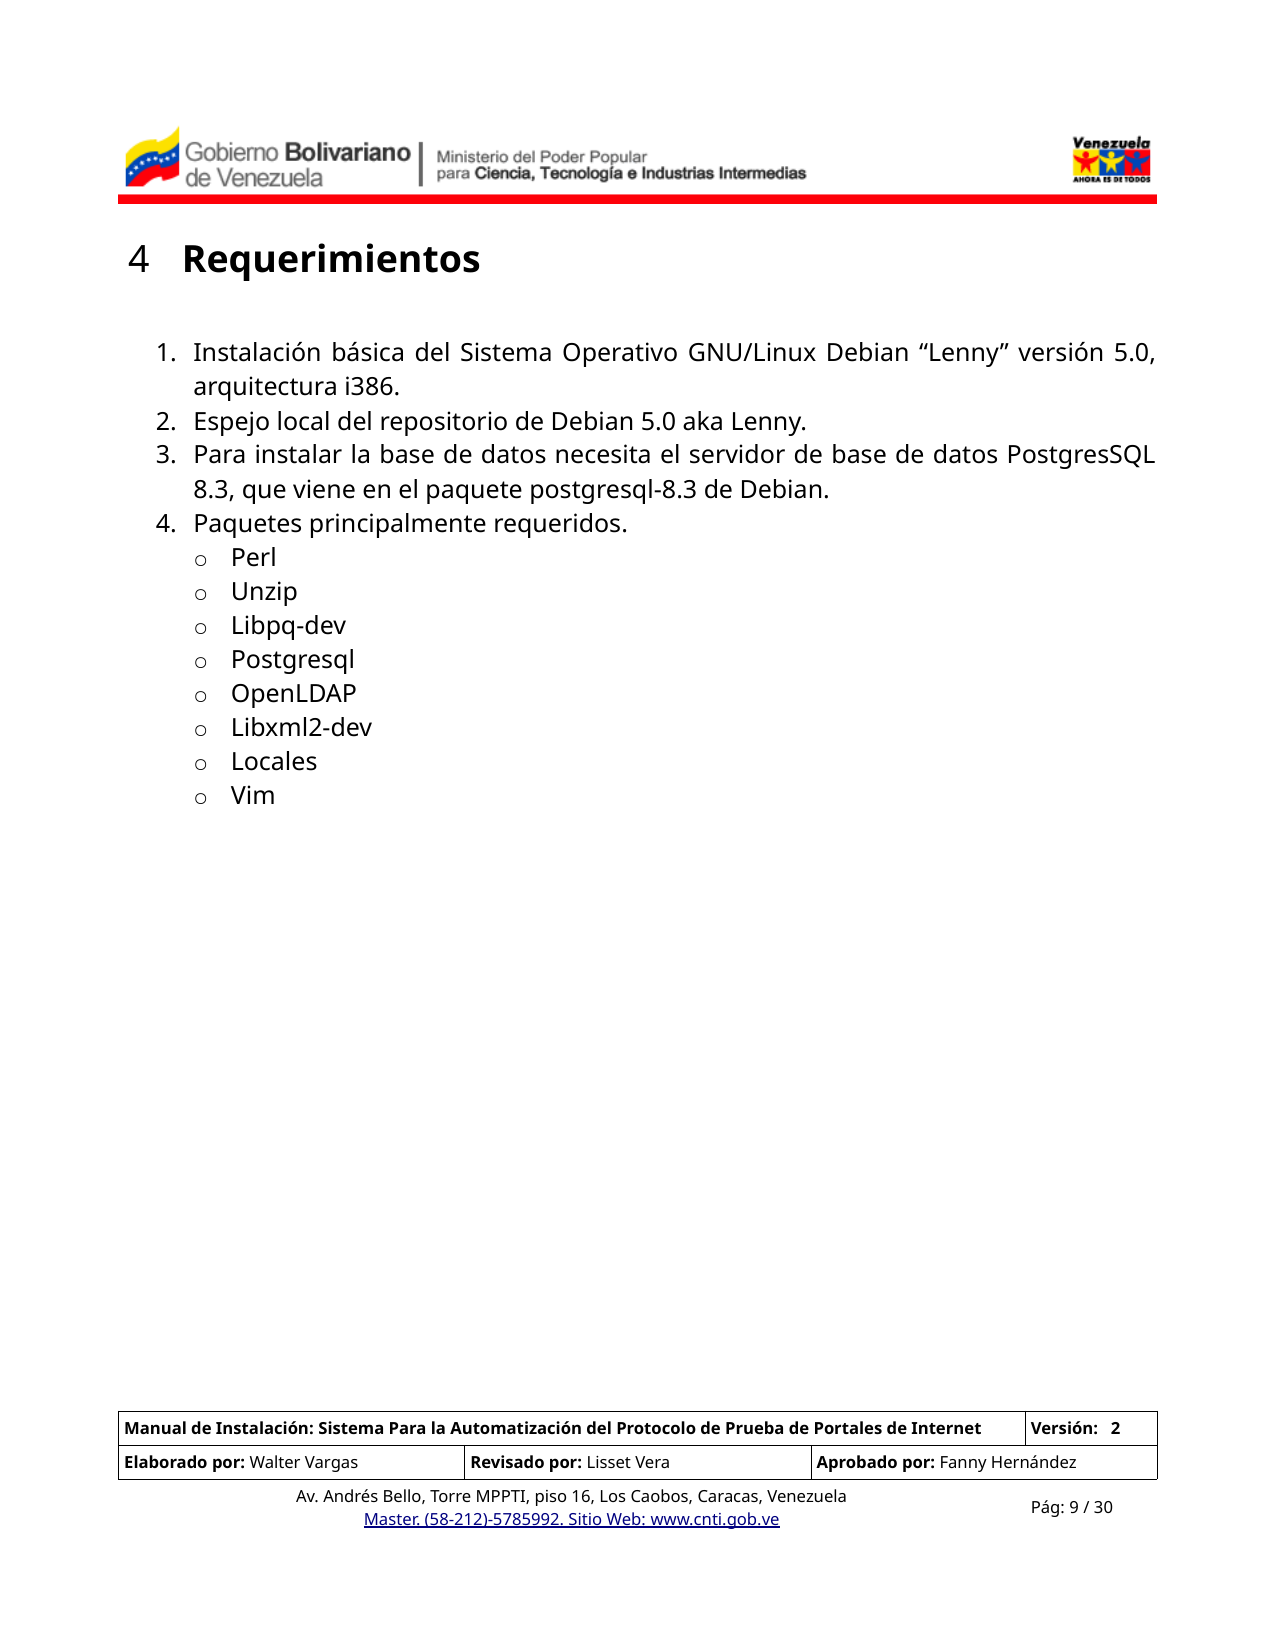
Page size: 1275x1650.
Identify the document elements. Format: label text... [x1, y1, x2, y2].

picture [118, 118, 1157, 204]
list Vim [193, 778, 1157, 812]
list OpenLDAP [193, 676, 1157, 710]
list Instalación básica del Sistema Operativo GNU/Linux Debian “Lenny” versión 5.0, arquitectura i386. [156, 309, 1157, 403]
list Locales [193, 744, 1157, 778]
list Para instalar la base de datos necesita el servidor de base de datos PostgresSQL 8.3, que viene en el paquete postgresql-8.3 de Debian. [156, 437, 1157, 505]
list Perl [193, 539, 1157, 573]
list Postgresql [193, 642, 1157, 676]
subtitle Requerimientos [118, 233, 1157, 284]
list Paquetes principalmente requeridos. [156, 505, 1157, 539]
list Unzip [193, 573, 1157, 607]
list Libpq-dev [193, 607, 1157, 642]
list Libxml2-dev [193, 710, 1157, 744]
list Espejo local del repositorio de Debian 5.0 aka Lenny. [156, 403, 1157, 437]
